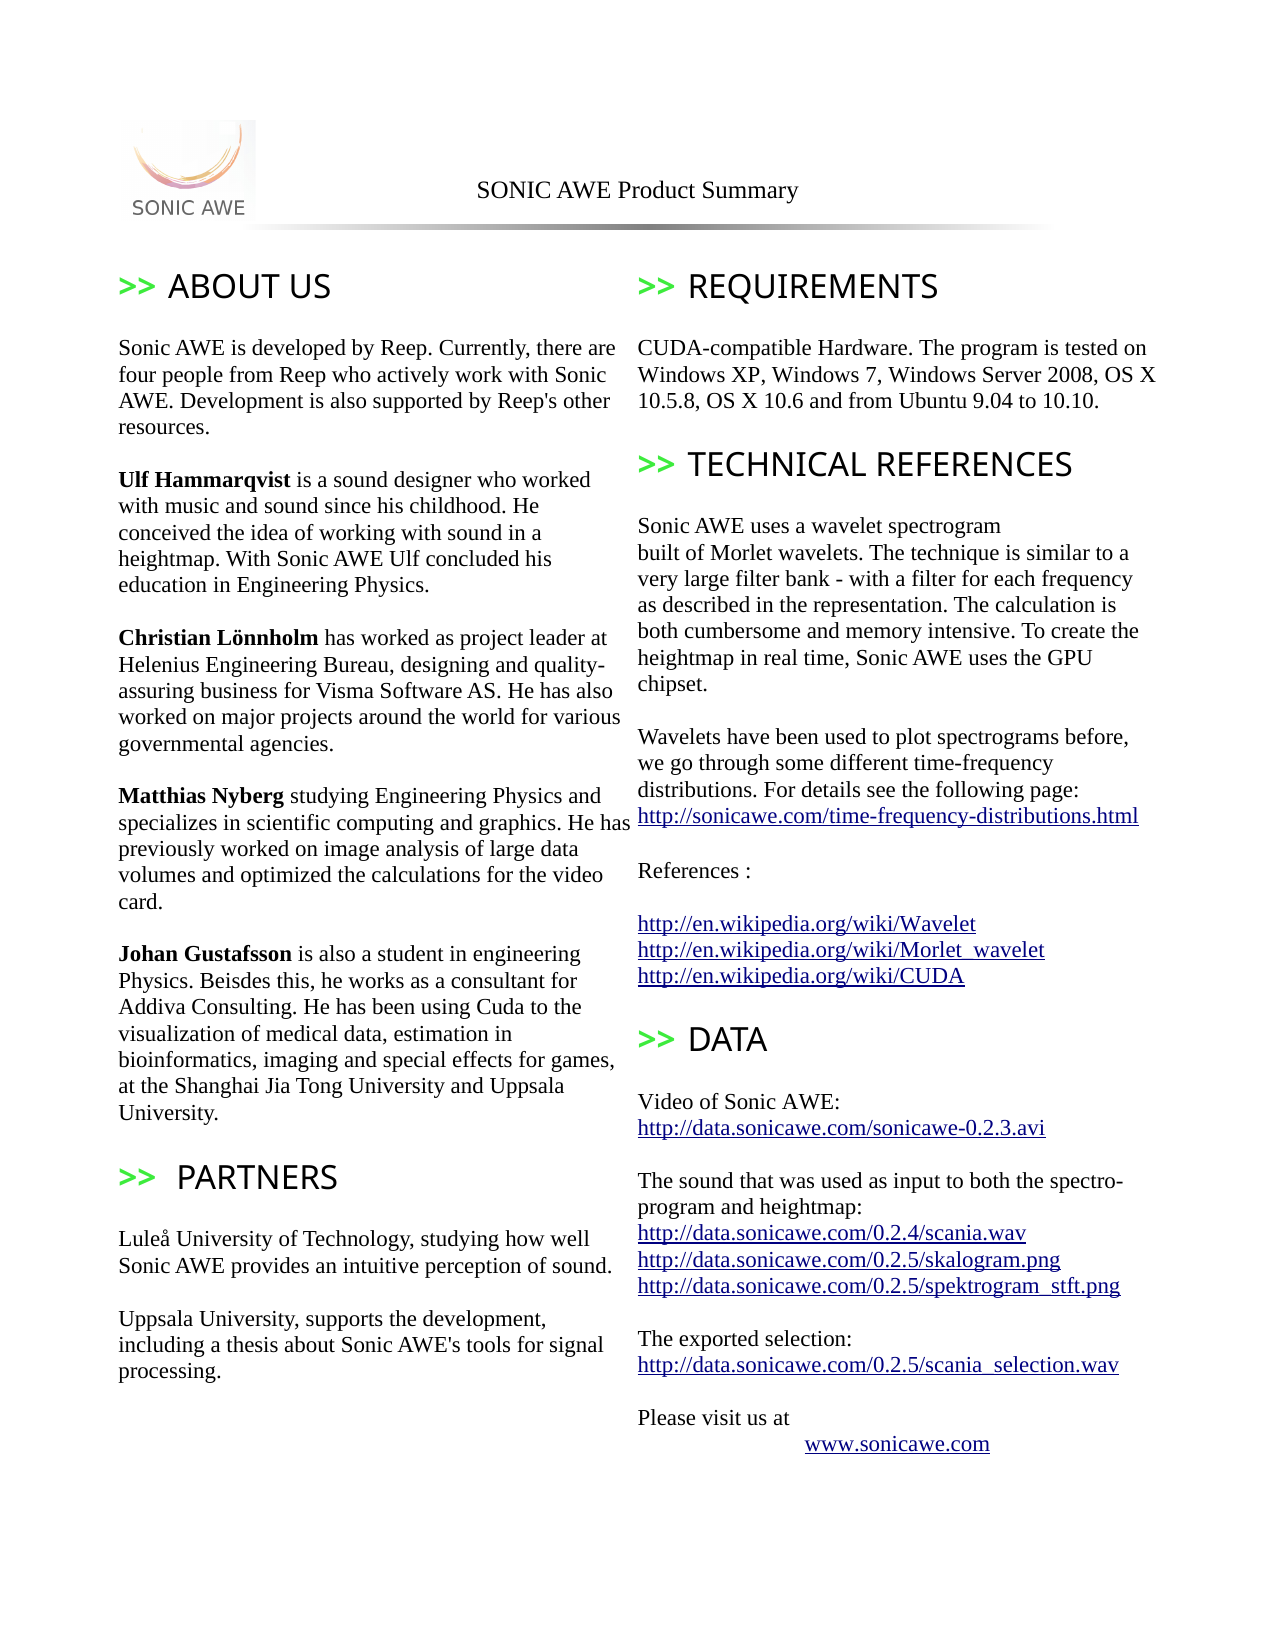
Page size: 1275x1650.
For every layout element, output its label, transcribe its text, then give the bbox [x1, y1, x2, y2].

text http://data.sonicawe.com/0.2.4/scania.wav [637, 1219, 1157, 1246]
text http://en.wikipedia.org/wiki/Morlet_wavelet [637, 936, 1157, 963]
text >> DATA [637, 1016, 1157, 1061]
text >> ABOUT US [118, 263, 637, 308]
text >> TECHNICAL REFERENCES [637, 440, 1157, 486]
text CUDA-compatible Hardware. The program is tested on Windows XP, Windows 7, Windows Server 2008, OS X 10.5.8, OS X 10.6 and from Ubuntu 9.04 to 10.10. [637, 334, 1157, 413]
text Video of Sonic AWE: [637, 1088, 1157, 1114]
text http://en.wikipedia.org/wiki/Wavelet [637, 910, 1157, 936]
text http://data.sonicawe.com/sonicawe-0.2.3.avi [637, 1114, 1157, 1140]
text Helenius Engineering Bureau, designing and quality-assuring business for Visma Software AS. He has also worked on major projects around the world for various governmental agencies. [118, 651, 637, 756]
text The exported selection: [637, 1325, 1157, 1351]
text http://en.wikipedia.org/wiki/CUDA [637, 963, 1157, 989]
text Uppsala University, supports the development, including a thesis about Sonic AWE's tools for signal processing. [118, 1304, 637, 1384]
text Please visit us at [637, 1404, 1157, 1430]
text Sonic AWE uses a wavelet spectrogram [637, 512, 1157, 538]
text References : [637, 857, 1157, 883]
text Matthias Nyberg studying Engineering Physics and specializes in scientific computing and graphics. He has previously worked on image analysis of large data volumes and optimized the calculations for the video card. [118, 782, 637, 914]
text Sonic AWE is developed by Reep. Currently, there are four people from Reep who actively work with Sonic AWE. Development is also supported by Reep's other resources. [118, 334, 637, 440]
text http://sonicawe.com/time-frequency-distributions.html [637, 802, 1157, 828]
text http://data.sonicawe.com/0.2.5/spektrogram_stft.png [637, 1272, 1157, 1298]
picture [120, 120, 256, 221]
text Wavelets have been used to plot spectrograms before, we go through some different time-frequency distributions. For details see the following page: [637, 723, 1157, 802]
text http://data.sonicawe.com/0.2.5/scania_selection.wav [637, 1351, 1157, 1378]
text built of Morlet wavelets. The technique is similar to a very large filter bank - with a filter for each frequency as described in the representation. The calculation is both cumbersome and memory intensive. To create the heightmap in real time, Sonic AWE uses the GPU chipset. [637, 538, 1157, 697]
text Ulf Hammarqvist is a sound designer who worked with music and sound since his childhood. He conceived the idea of working with sound in a heightmap. With Sonic AWE Ulf concluded his education in Engineering Physics. [118, 466, 637, 598]
text The sound that was used as input to both the spectro- [637, 1167, 1157, 1193]
text http://data.sonicawe.com/0.2.5/skalogram.png [637, 1246, 1157, 1272]
text www.sonicawe.com [637, 1430, 1157, 1457]
text >> PARTNERS [118, 1154, 637, 1199]
text Luleå University of Technology, studying how well Sonic AWE provides an intuitive perception of sound. [118, 1226, 637, 1278]
text Johan Gustafsson is also a student in engineering Physics. Beisdes this, he works as a consultant for Addiva Consulting. He has been using Cuda to the visualization of medical data, estimation in bioinformatics, imaging and special effects for games, at the Shanghai Jia Tong University and Uppsala University. [118, 941, 637, 1125]
text >> REQUIREMENTS [637, 263, 1157, 308]
text Christian Lönnholm has worked as project leader at [118, 624, 637, 651]
text program and heightmap: [637, 1193, 1157, 1219]
